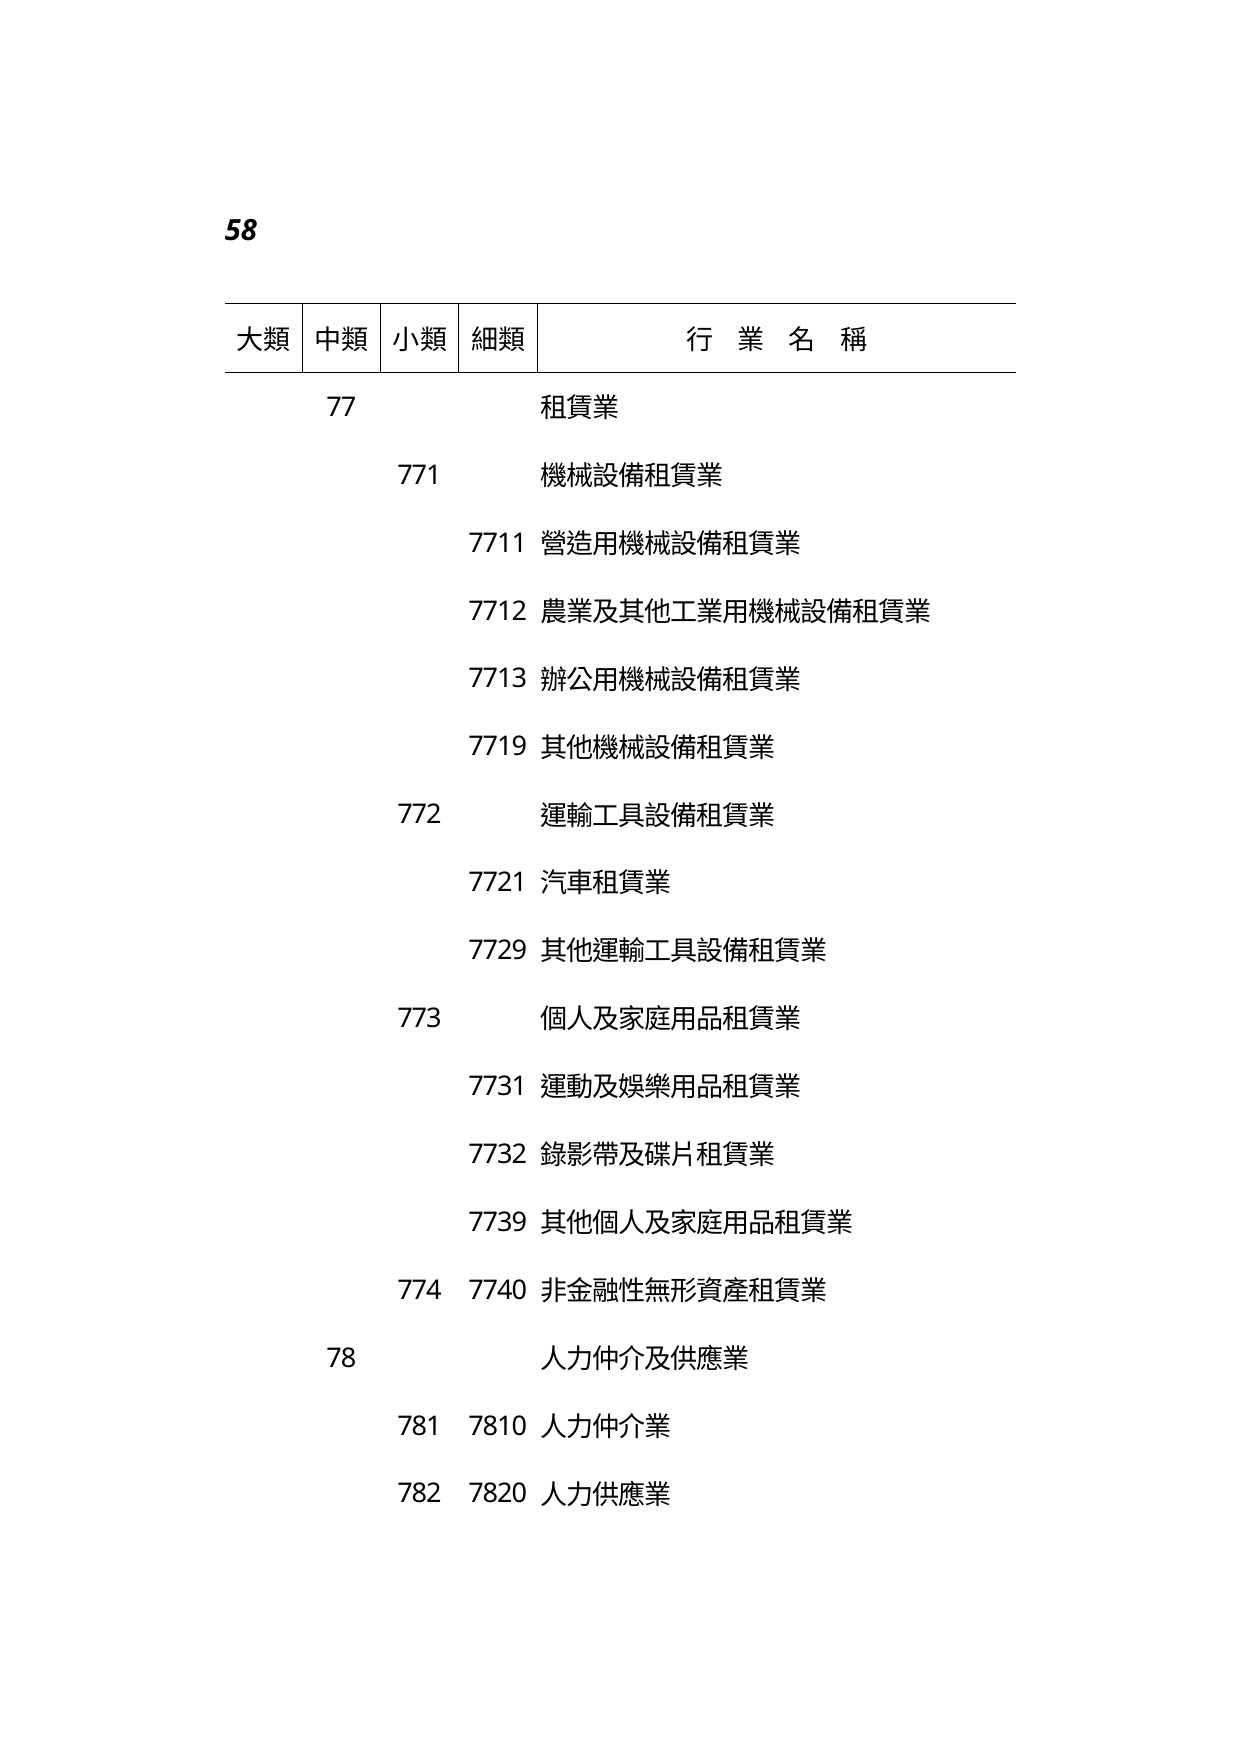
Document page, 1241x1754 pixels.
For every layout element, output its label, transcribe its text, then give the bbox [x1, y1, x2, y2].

table_cell 營造用機械設備租賃業 [537, 508, 1016, 576]
table_cell [303, 1051, 381, 1119]
table_cell [459, 440, 537, 508]
table_cell [381, 644, 459, 711]
table_cell [225, 847, 303, 915]
table_cell [381, 847, 459, 915]
table_cell 7711 [459, 508, 537, 576]
table_cell [225, 508, 303, 576]
table_cell [381, 1051, 459, 1119]
table_cell [225, 1119, 303, 1187]
table_cell [381, 1323, 459, 1391]
table_cell [381, 1119, 459, 1187]
table_header 小類 [381, 304, 458, 372]
table_cell 7729 [459, 915, 537, 983]
table_cell [225, 1255, 303, 1323]
table_cell 人力仲介及供應業 [537, 1323, 1016, 1391]
table_cell 782 [381, 1459, 459, 1526]
table_cell 運動及娛樂用品租賃業 [537, 1051, 1016, 1119]
table_cell [459, 373, 537, 440]
table_header 中類 [303, 304, 380, 372]
table_cell 7731 [459, 1051, 537, 1119]
table_cell 7740 [459, 1255, 537, 1323]
table_cell [303, 1187, 381, 1255]
table_cell 其他機械設備租賃業 [537, 711, 1016, 779]
table_cell 78 [303, 1323, 381, 1391]
table_cell 772 [381, 779, 459, 847]
table_cell [303, 711, 381, 779]
table_cell [303, 847, 381, 915]
table_cell 農業及其他工業用機械設備租賃業 [537, 576, 1016, 643]
table_cell [303, 644, 381, 711]
table_cell [225, 1391, 303, 1458]
table_header 大類 [225, 304, 302, 372]
table_cell [225, 1051, 303, 1119]
table_cell [225, 440, 303, 508]
table_cell [303, 1255, 381, 1323]
table_cell 7820 [459, 1459, 537, 1526]
table_cell [225, 1323, 303, 1391]
table_cell [381, 1187, 459, 1255]
table_cell 781 [381, 1391, 459, 1458]
table_cell [381, 576, 459, 643]
table_cell 機械設備租賃業 [537, 440, 1016, 508]
table_cell [303, 576, 381, 643]
table_cell 7712 [459, 576, 537, 643]
table_cell [303, 1391, 381, 1458]
table_cell [225, 1187, 303, 1255]
table_cell [225, 711, 303, 779]
table_cell 辦公用機械設備租賃業 [537, 644, 1016, 711]
table_cell 租賃業 [537, 373, 1016, 440]
table_cell 774 [381, 1255, 459, 1323]
table_cell 7713 [459, 644, 537, 711]
table_cell [459, 983, 537, 1051]
table_header 行 業 名 稱 [538, 304, 1016, 372]
table_cell 7719 [459, 711, 537, 779]
table_cell 771 [381, 440, 459, 508]
table_cell [225, 1459, 303, 1526]
table_cell [303, 1459, 381, 1526]
table_cell [303, 440, 381, 508]
table_cell [381, 711, 459, 779]
table_cell [381, 373, 459, 440]
table_cell [225, 576, 303, 643]
table_header 細類 [459, 304, 537, 372]
table_cell [381, 508, 459, 576]
table_cell 非金融性無形資產租賃業 [537, 1255, 1016, 1323]
table_cell 運輸工具設備租賃業 [537, 779, 1016, 847]
table_cell [225, 779, 303, 847]
table_cell 其他個人及家庭用品租賃業 [537, 1187, 1016, 1255]
table_cell [459, 779, 537, 847]
table_cell [225, 915, 303, 983]
table_cell [225, 373, 303, 440]
table_cell [303, 508, 381, 576]
table_cell 其他運輸工具設備租賃業 [537, 915, 1016, 983]
table_cell 7721 [459, 847, 537, 915]
table_cell 7810 [459, 1391, 537, 1458]
table_cell 7739 [459, 1187, 537, 1255]
table_cell [303, 915, 381, 983]
table_cell [303, 1119, 381, 1187]
table_cell 錄影帶及碟片租賃業 [537, 1119, 1016, 1187]
table_cell [459, 1323, 537, 1391]
table_cell 773 [381, 983, 459, 1051]
table_cell 人力仲介業 [537, 1391, 1016, 1458]
table_cell 人力供應業 [537, 1459, 1016, 1526]
table_cell [303, 779, 381, 847]
table_cell 個人及家庭用品租賃業 [537, 983, 1016, 1051]
table_cell 7732 [459, 1119, 537, 1187]
table_cell 77 [303, 373, 381, 440]
table_cell [225, 644, 303, 711]
table_cell 汽車租賃業 [537, 847, 1016, 915]
table_cell [381, 915, 459, 983]
table_cell [225, 983, 303, 1051]
table_cell [303, 983, 381, 1051]
